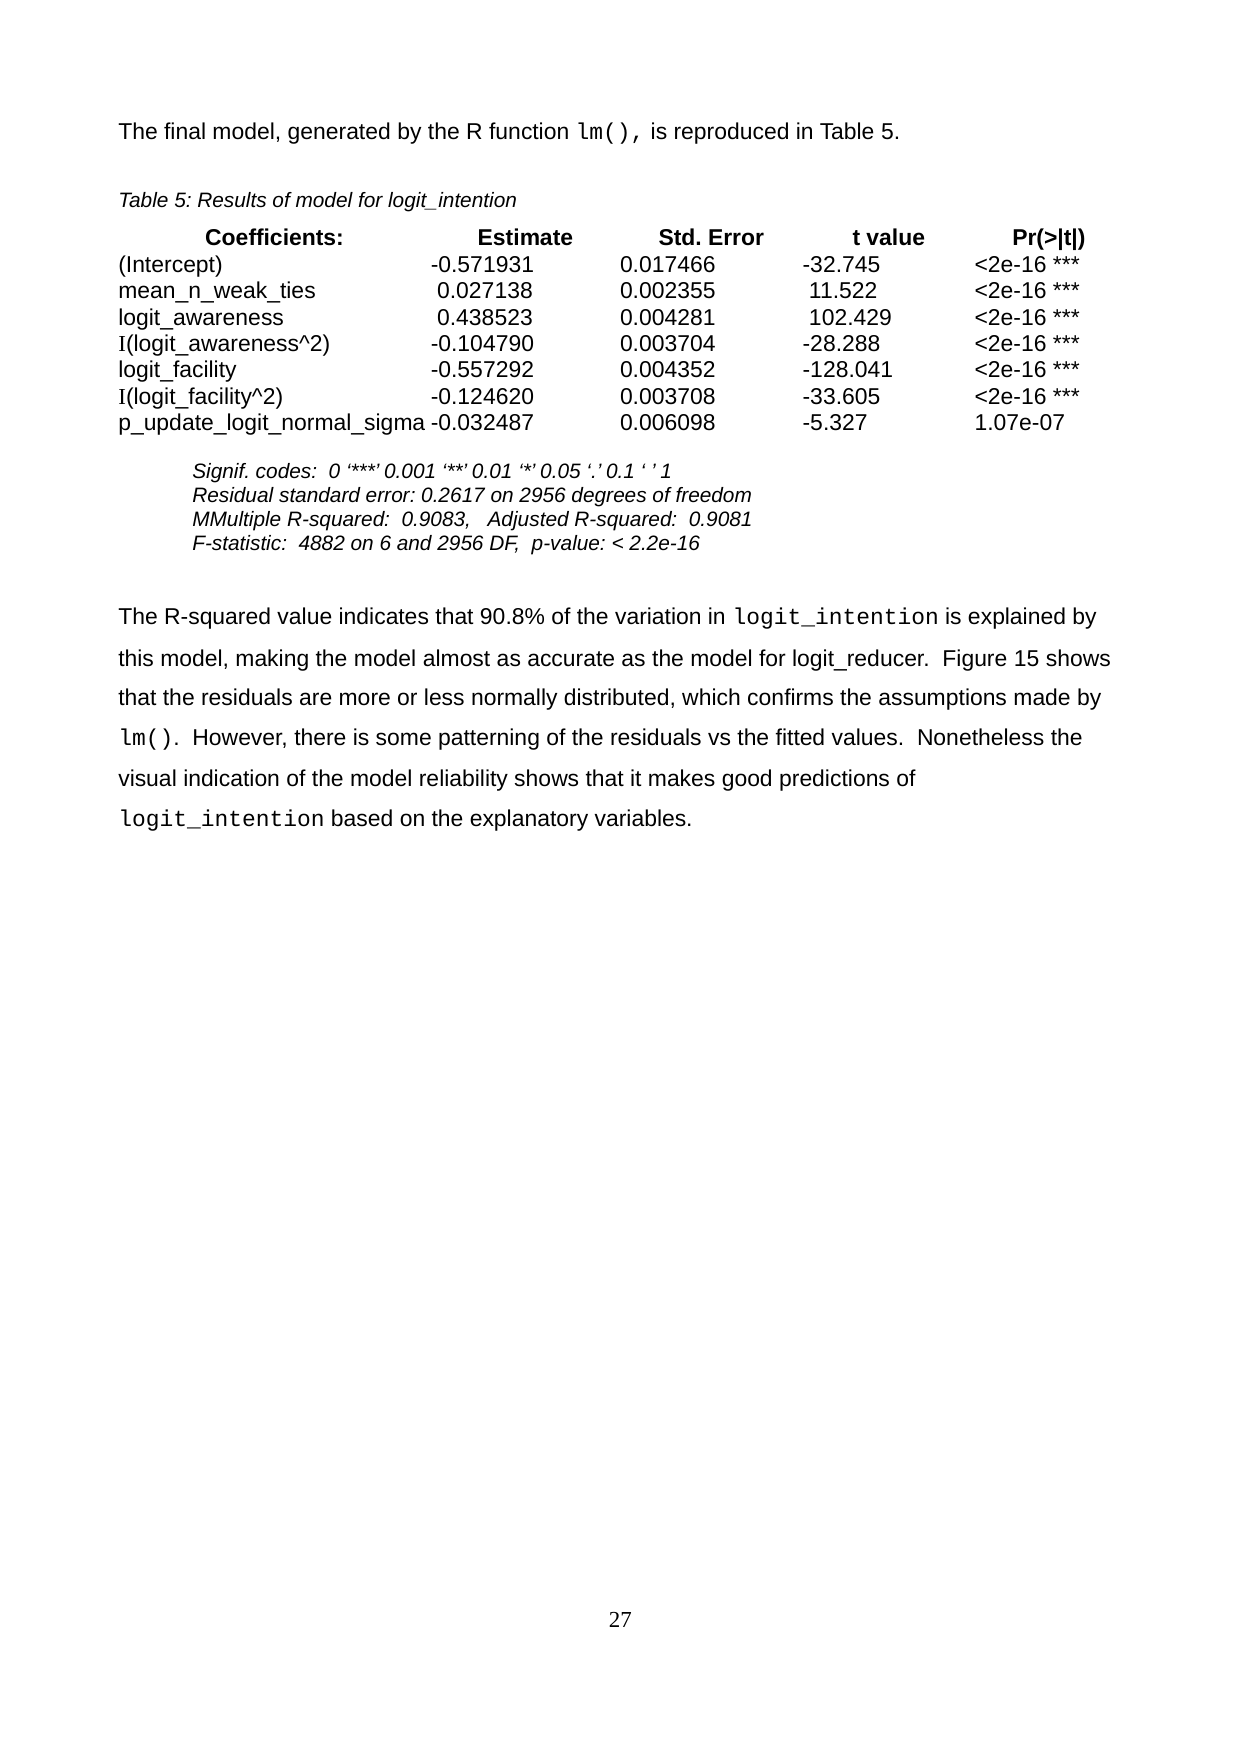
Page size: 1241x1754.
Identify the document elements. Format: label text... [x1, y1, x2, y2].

table_cell 0.006098 [620, 409, 802, 435]
table_cell 0.002355 [620, 277, 802, 303]
table_cell 0.438523 [431, 304, 620, 330]
table_cell -32.745 [803, 251, 974, 277]
table_cell logit_awareness [118, 304, 431, 330]
table_cell -0.104790 [431, 330, 620, 356]
text Residual standard error: 0.2617 on 2956 degrees of freedom [192, 483, 1122, 507]
table_cell <2e-16 *** [974, 277, 1123, 303]
table_cell I(logit_awareness^2) [118, 330, 431, 356]
table_cell <2e-16 *** [974, 383, 1123, 409]
table_cell -0.124620 [431, 383, 620, 409]
table_cell -33.605 [803, 383, 974, 409]
text The final model, generated by the R function lm(), is reproduced in Table 5. [118, 118, 1122, 146]
table_cell 11.522 [803, 277, 974, 303]
table_cell <2e-16 *** [974, 251, 1123, 277]
text F-statistic: 4882 on 6 and 2956 DF, p-value: < 2.2e-16 [192, 531, 1122, 555]
table_cell 0.004352 [620, 356, 802, 383]
table_cell -0.032487 [431, 409, 620, 435]
text MMultiple R-squared: 0.9083, Adjusted R-squared: 0.9081 [192, 507, 1122, 531]
table_header Coefficients: [118, 224, 431, 251]
text Signif. codes: 0 ‘***’ 0.001 ‘**’ 0.01 ‘*’ 0.05 ‘.’ 0.1 ‘ ’ 1 [192, 459, 1122, 483]
table_cell 1.07e-07 [974, 409, 1123, 435]
table_cell p_update_logit_normal_sigma [118, 409, 431, 435]
table_cell logit_facility [118, 356, 431, 383]
table_header t value [803, 224, 974, 251]
table_cell <2e-16 *** [974, 356, 1123, 383]
table_cell 0.003708 [620, 383, 802, 409]
table_cell <2e-16 *** [974, 304, 1123, 330]
table_cell 0.017466 [620, 251, 802, 277]
table_cell -0.571931 [431, 251, 620, 277]
table_cell I(logit_facility^2) [118, 383, 431, 409]
table_cell 0.004281 [620, 304, 802, 330]
table_cell 102.429 [803, 304, 974, 330]
table_cell -28.288 [803, 330, 974, 356]
table_cell -5.327 [803, 409, 974, 435]
table_header Estimate [431, 224, 620, 251]
text Table 5: Results of model for logit_intention [118, 188, 1122, 212]
text The R-squared value indicates that 90.8% of the variation in logit_intention is explained by this model, making the model almost as accurate as the model for logit_reducer. Figure 15 shows that the residuals are more or less normally distributed, which confirms the assumptions made by lm(). However, there is some patterning of the residuals vs the fitted values. Nonetheless the visual indication of the model reliability shows that it makes good predictions of logit_intention based on the explanatory variables. [118, 603, 1122, 833]
table_cell 0.027138 [431, 277, 620, 303]
table_cell <2e-16 *** [974, 330, 1123, 356]
table_cell mean_n_weak_ties [118, 277, 431, 303]
table_cell -128.041 [803, 356, 974, 383]
table_header Std. Error [620, 224, 802, 251]
table_cell -0.557292 [431, 356, 620, 383]
table_cell (Intercept) [118, 251, 431, 277]
table_cell 0.003704 [620, 330, 802, 356]
table_header Pr(>|t|) [974, 224, 1123, 251]
